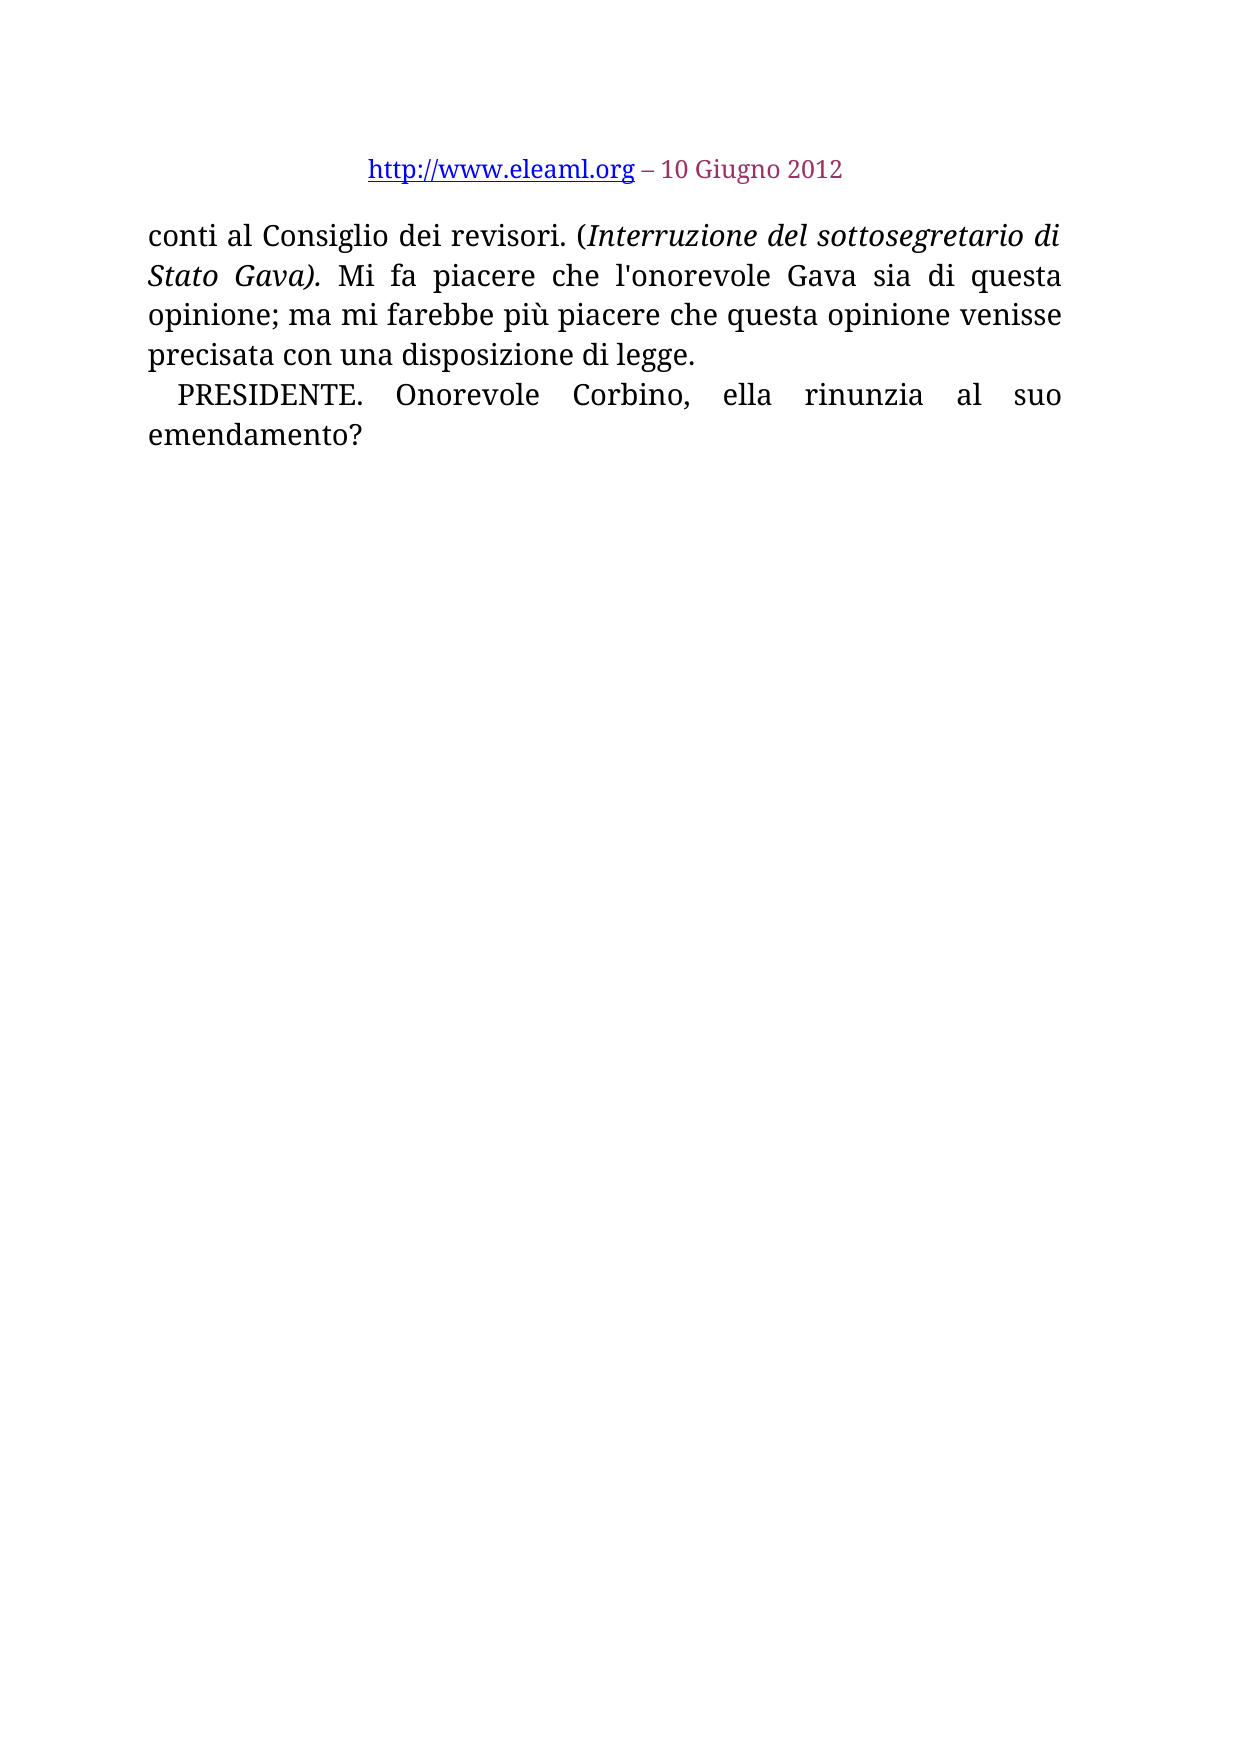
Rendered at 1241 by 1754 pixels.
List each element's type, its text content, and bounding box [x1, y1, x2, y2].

text conti al Consiglio dei revisori. (Interruzione del sottosegretario di Stato Gava). Mi fa piacere che l'onorevole Gava sia di questa opinione; ma mi farebbe più piacere che questa opinione venisse precisata con una disposizione di legge. [148, 215, 1063, 374]
text PRESIDENTE. Onorevole Corbino, ella rinunzia al suo emendamento? [148, 374, 1063, 453]
